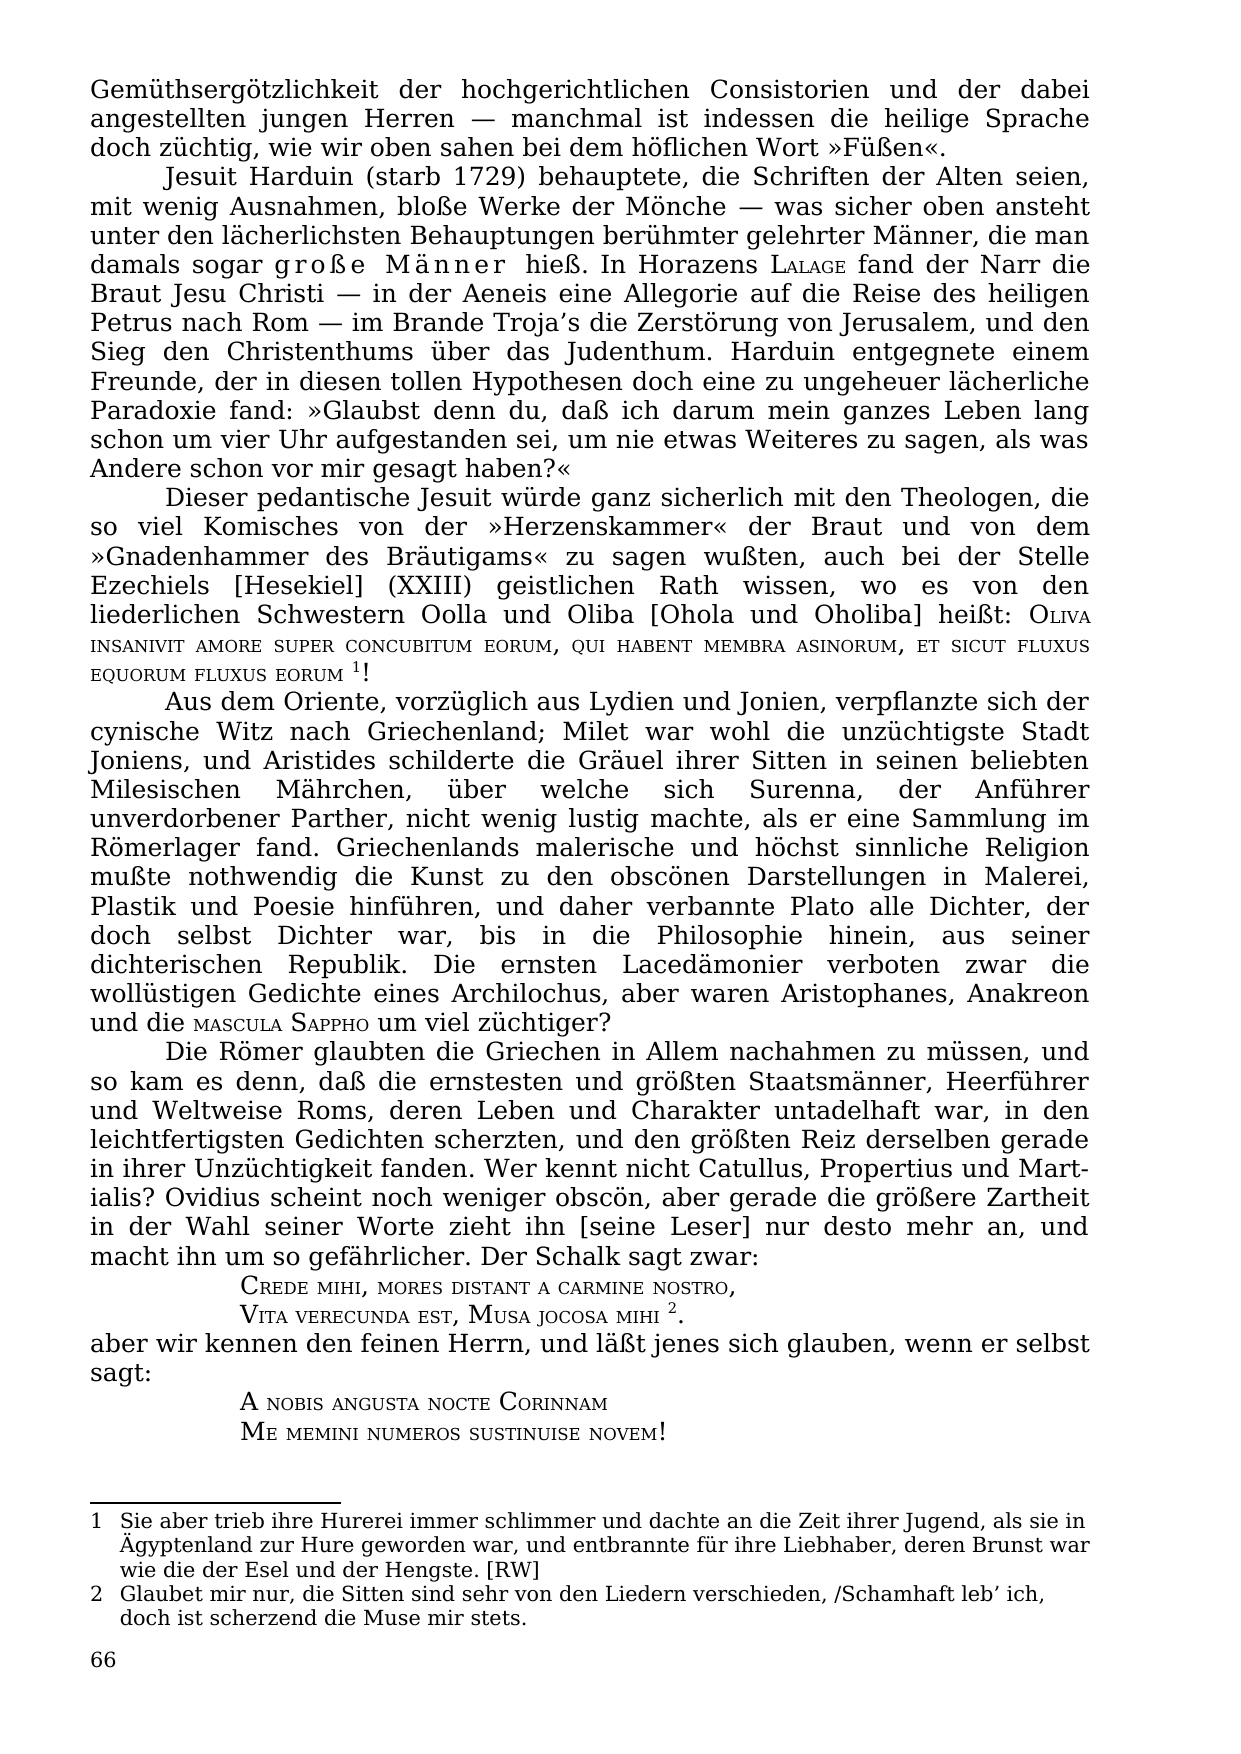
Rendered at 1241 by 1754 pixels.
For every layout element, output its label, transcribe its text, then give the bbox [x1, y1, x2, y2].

text Crede mihi, mores distant a carmine nostro, [240, 1271, 1091, 1300]
text Die Römer glaubten die Griechen in Allem nachahmen zu müssen, und so kam es denn, daß die ernstesten und größten Staatsmänner, Heerführer und Weltweise Roms, deren Leben und Charakter untadelhaft war, in den leichtfertigsten Gedichten scherzten, und den größten Reiz derselben gerade in ihrer Unzüchtigkeit fanden. Wer kennt nicht Catullus, Propertius und Mart-ialis? Ovidius scheint noch weniger obscön, aber gerade die größere Zartheit in der Wahl seiner Worte zieht ihn [seine Leser] nur desto mehr an, und macht ihn um so gefährlicher. Der Schalk sagt zwar: [90, 1037, 1091, 1271]
text Dieser pedantische Jesuit würde ganz sicherlich mit den Theologen, die so viel Komisches von der »Herzenskammer« der Braut und von dem »Gnadenhammer des Bräutigams« zu sagen wußten, auch bei der Stelle Ezechiels [Hesekiel] (XXIII) geistlichen Rath wissen, wo es von den liederlichen Schwestern Oolla und Oliba [Ohola und Oholiba] heißt: Oliva insanivit amore super concubitum eorum, qui habent membra asinorum, et sicut fluxus equorum fluxus eorum ! [90, 483, 1091, 687]
text Vita verecunda est, Musa jocosa mihi . [240, 1300, 1091, 1329]
text Gemüthsergötzlichkeit der hochgerichtlichen Consistorien und der dabei angestellten jungen Herren — manchmal ist indessen die heilige Sprache doch züchtig, wie wir oben sahen bei dem höflichen Wort »Füßen«. [90, 75, 1091, 162]
text Jesuit Harduin (starb 1729) behauptete, die Schriften der Alten seien, mit wenig Ausnahmen, bloße Werke der Mönche — was sicher oben ansteht unter den lächerlichsten Behauptungen berühmter gelehrter Männer, die man damals sogar große Männer hieß. In Horazens Lalage fand der Narr die Braut Jesu Christi — in der Aeneis eine Allegorie auf die Reise des heiligen Petrus nach Rom — im Brande Troja’s die Zerstörung von Jerusalem, und den Sieg den Christenthums über das Judenthum. Harduin entgegnete einem Freunde, der in diesen tollen Hypothesen doch eine zu ungeheuer lächerliche Paradoxie fand: »Glaubst denn du, daß ich darum mein ganzes Leben lang schon um vier Uhr aufgestanden sei, um nie etwas Weiteres zu sagen, als was Andere schon vor mir gesagt haben?« [90, 162, 1091, 483]
text Me memini numeros sustinuise novem! [240, 1417, 1091, 1446]
text Sie aber trieb ihre Hurerei immer schlimmer und dachte an die Zeit ihrer Jugend, als sie in Ägyptenland zur Hure geworden war, und entbrannte für ihre Liebhaber, deren Brunst war wie die der Esel und der Hengste. [RW] [90, 1509, 1091, 1582]
text Glaubet mir nur, die Sitten sind sehr von den Liedern verschieden, /Schamhaft leb’ ich, doch ist scherzend die Muse mir stets. [90, 1582, 1091, 1631]
text Aus dem Oriente, vorzüglich aus Lydien und Jonien, verpflanzte sich der cynische Witz nach Griechenland; Milet war wohl die unzüchtigste Stadt Joniens, und Aristides schilderte die Gräuel ihrer Sitten in seinen beliebten Milesischen Mährchen, über welche sich Surenna, der Anführer unverdorbener Parther, nicht wenig lustig machte, als er eine Sammlung im Römerlager fand. Griechenlands malerische und höchst sinnliche Religion mußte nothwendig die Kunst zu den obscönen Darstellungen in Malerei, Plastik und Poesie hinführen, und daher verbannte Plato alle Dichter, der doch selbst Dichter war, bis in die Philosophie hinein, aus seiner dichterischen Republik. Die ernsten Lacedämonier verboten zwar die wollüstigen Gedichte eines Archilochus, aber waren Aristophanes, Anakreon und die mascula Sappho um viel züchtiger? [90, 687, 1091, 1037]
text A nobis angusta nocte Corinnam [240, 1387, 1091, 1417]
text aber wir kennen den feinen Herrn, und läßt jenes sich glauben, wenn er selbst sagt: [90, 1329, 1091, 1387]
